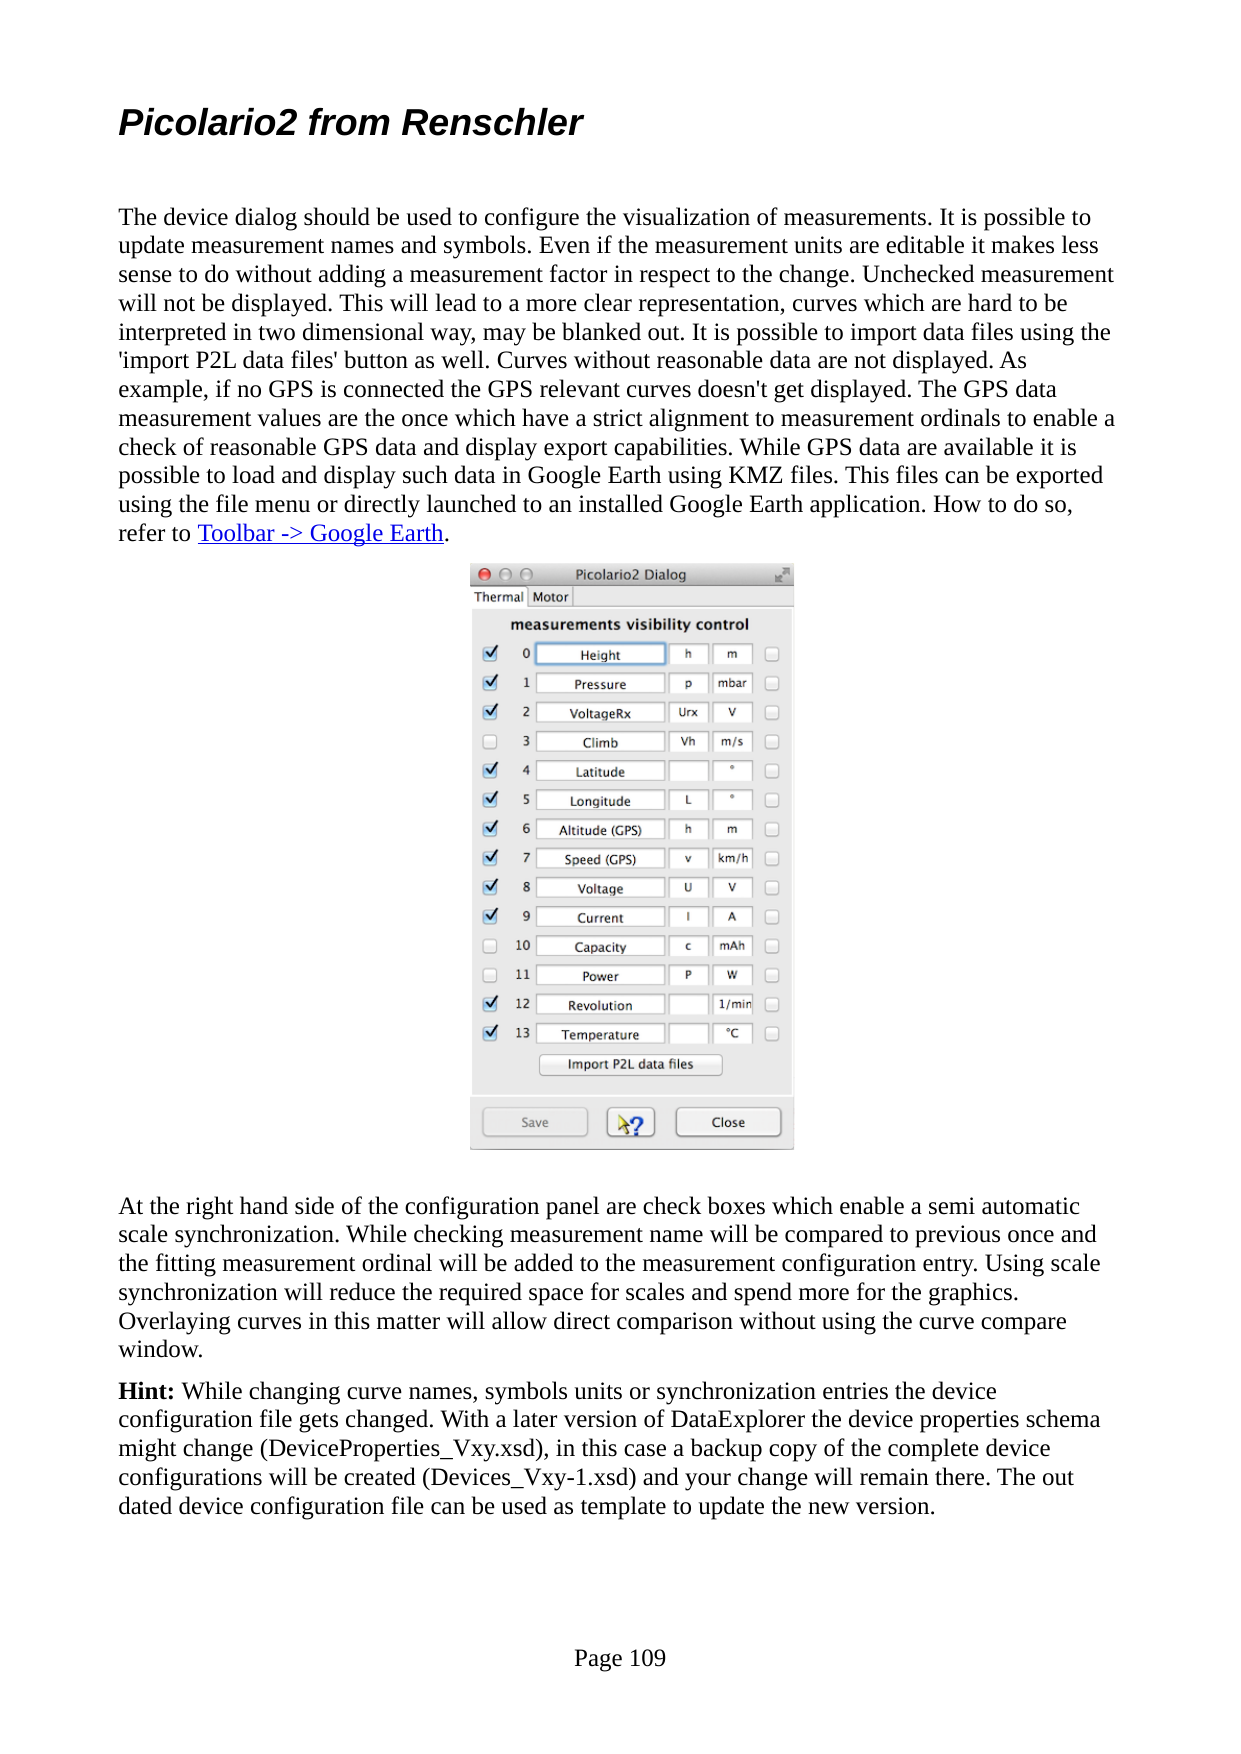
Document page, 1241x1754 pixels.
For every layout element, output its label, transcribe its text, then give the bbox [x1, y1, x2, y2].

text The device dialog should be used to configure the visualization of measurements. It is possible to update measurement names and symbols. Even if the measurement units are editable it makes less sense to do without adding a measurement factor in respect to the change. Unchecked measurement will not be displayed. This will lead to a more clear representation, curves which are hard to be interpreted in two dimensional way, may be blanked out. It is possible to import data files using the 'import P2L data files' button as well. Curves without reasonable data are not displayed. As example, if no GPS is connected the GPS relevant curves doesn't get displayed. The GPS data measurement values are the once which have a strict alignment to measurement ordinals to enable a check of reasonable GPS data and display export capabilities. While GPS data are available it is possible to load and display such data in Google Earth using KMZ files. This files can be exported using the file menu or directly launched to an installed Google Earth application. How to do so, refer to Toolbar -> Google Earth. [118, 202, 1122, 547]
text At the right hand side of the configuration panel are check boxes which enable a semi automatic scale synchronization. While checking measurement name will be compared to previous once and the fitting measurement ordinal will be added to the measurement configuration entry. Using scale synchronization will reduce the required space for scales and spend more for the graphics. Overlaying curves in this matter will allow direct comparison without using the curve compare window. [118, 1191, 1122, 1363]
text Hint: While changing curve names, symbols units or synchronization entries the device configuration file gets changed. With a later version of DataExplorer the device properties schema might change (DeviceProperties_Vxy.xsd), in this case a backup copy of the complete device configurations will be created (Devices_Vxy-1.xsd) and your change will remain there. The out dated device configuration file can be used as template to update the new version. [118, 1376, 1122, 1519]
picture [470, 563, 795, 1150]
subtitle Picolario2 from Renschler [118, 100, 1122, 143]
